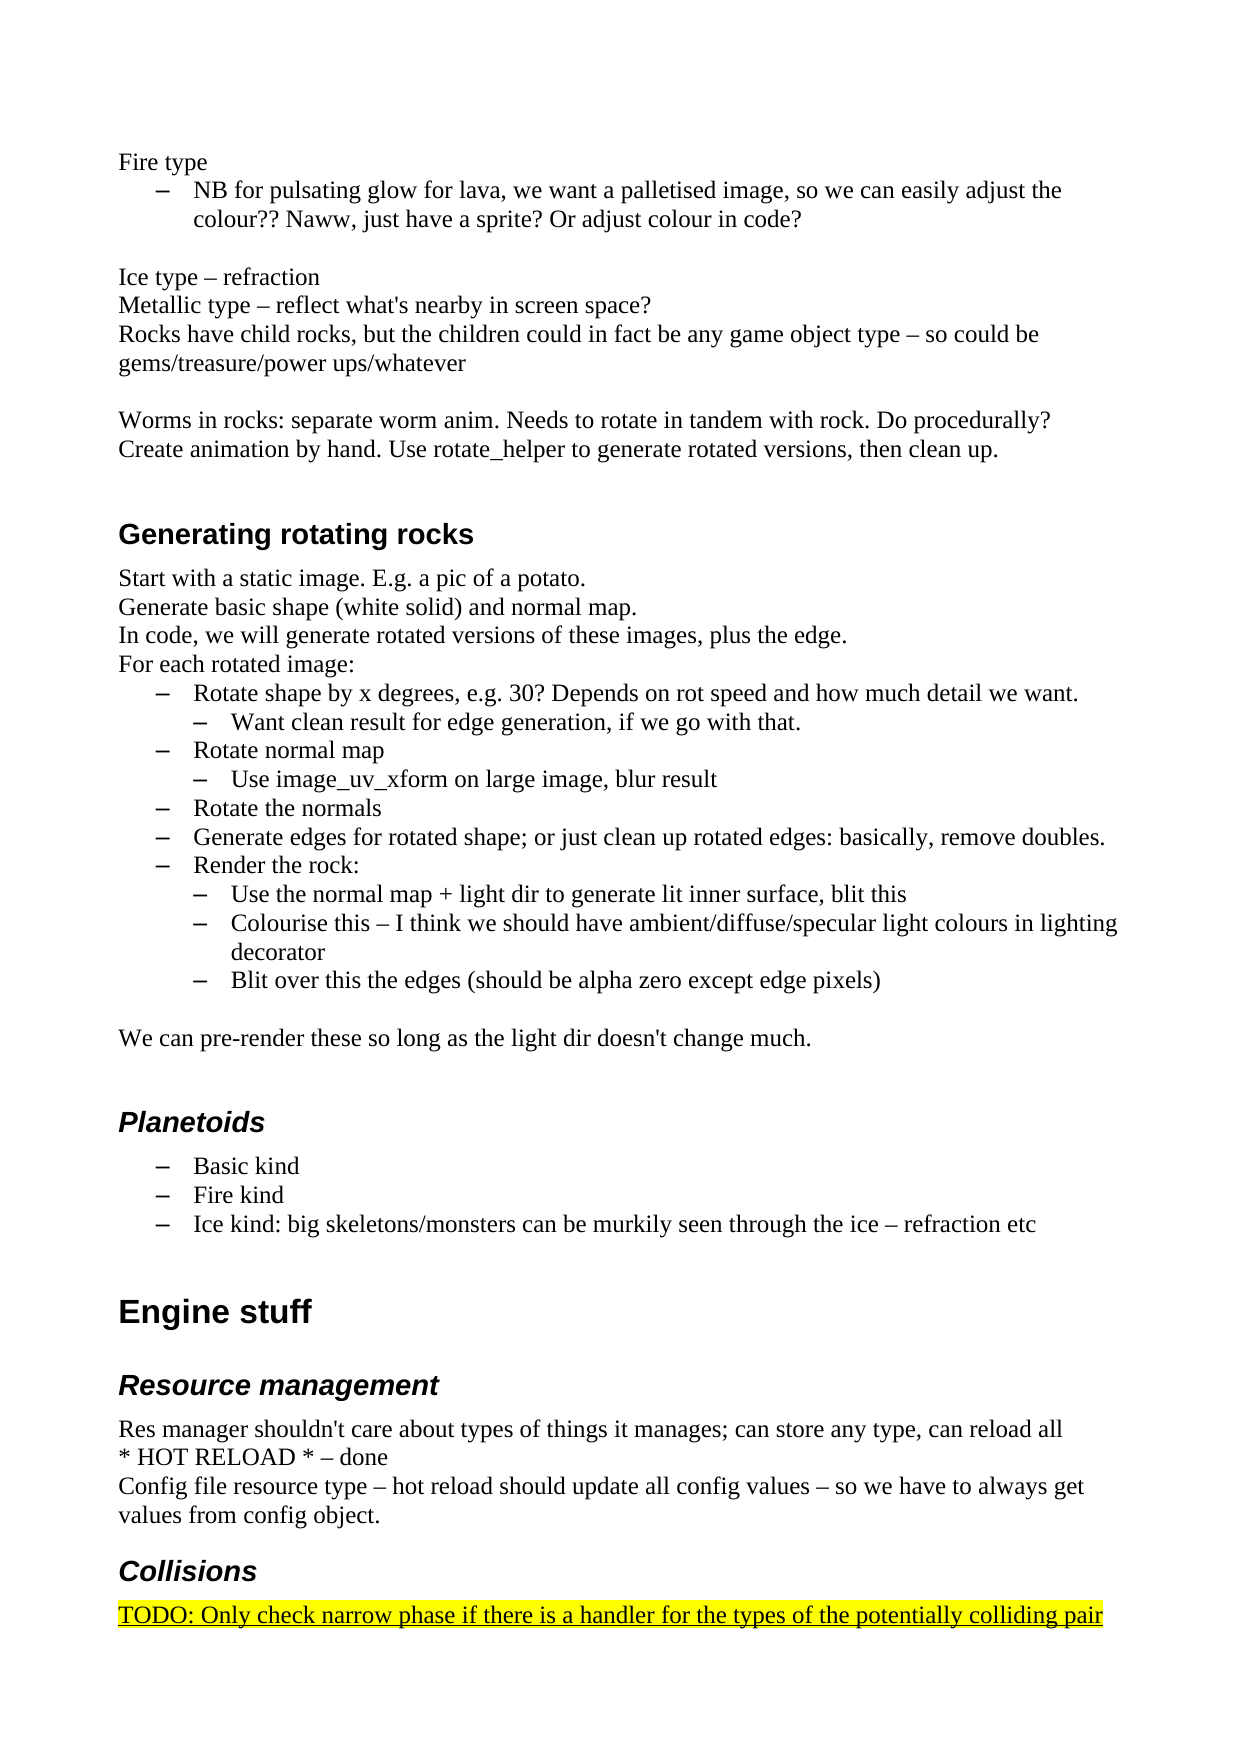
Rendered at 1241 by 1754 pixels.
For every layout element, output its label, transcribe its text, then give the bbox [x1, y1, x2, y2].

text Config file resource type – hot reload should update all config values – so we have to always get values from config object. [118, 1471, 1122, 1529]
text Ice type – refraction [118, 262, 1122, 291]
subtitle Engine stuff [118, 1291, 1122, 1330]
subtitle Collisions [118, 1554, 1122, 1587]
text We can pre-render these so long as the light dir doesn't change much. [118, 1023, 1122, 1052]
text For each rotated image: [118, 649, 1122, 678]
text In code, we will generate rotated versions of these images, plus the edge. [118, 620, 1122, 649]
text TODO: Only check narrow phase if there is a handler for the types of the potentially colliding pair [118, 1600, 1122, 1628]
text Worms in rocks: separate worm anim. Needs to rotate in tandem with rock. Do procedurally? Create animation by hand. Use rotate_helper to generate rotated versions, then clean up. [118, 406, 1122, 463]
text Res manager shouldn't care about types of things it manages; can store any type, can reload all [118, 1414, 1122, 1442]
subtitle Resource management [118, 1368, 1122, 1401]
list Colourise this – I think we should have ambient/diffuse/specular light colours in lighting decorator [193, 908, 1122, 965]
list Basic kind [156, 1151, 1122, 1180]
list Want clean result for edge generation, if we go with that. [193, 707, 1122, 735]
list Use the normal map + light dir to generate lit inner surface, blit this [193, 879, 1122, 908]
list Rotate the normals [156, 793, 1122, 822]
text * HOT RELOAD * – done [118, 1442, 1122, 1471]
list NB for pulsating glow for lava, we want a palletised image, so we can easily adjust the colour?? Naww, just have a sprite? Or adjust colour in code? [156, 176, 1122, 233]
text Fire type [118, 147, 1122, 176]
text Metallic type – reflect what's nearby in screen space? [118, 291, 1122, 319]
text Generate basic shape (white solid) and normal map. [118, 592, 1122, 620]
list Rotate normal map [156, 735, 1122, 764]
list Blit over this the edges (should be alpha zero except edge pixels) [193, 965, 1122, 994]
list Use image_uv_xform on large image, blur result [193, 764, 1122, 793]
list Render the rock: [156, 850, 1122, 879]
text Start with a static image. E.g. a pic of a potato. [118, 563, 1122, 592]
list Fire kind [156, 1180, 1122, 1209]
list Generate edges for rotated shape; or just clean up rotated edges: basically, remove doubles. [156, 822, 1122, 850]
subtitle Generating rotating rocks [118, 517, 1122, 550]
list Ice kind: big skeletons/monsters can be murkily seen through the ice – refraction etc [156, 1209, 1122, 1238]
subtitle Planetoids [118, 1105, 1122, 1139]
list Rotate shape by x degrees, e.g. 30? Depends on rot speed and how much detail we want. [156, 678, 1122, 707]
text Rocks have child rocks, but the children could in fact be any game object type – so could be gems/treasure/power ups/whatever [118, 319, 1122, 377]
